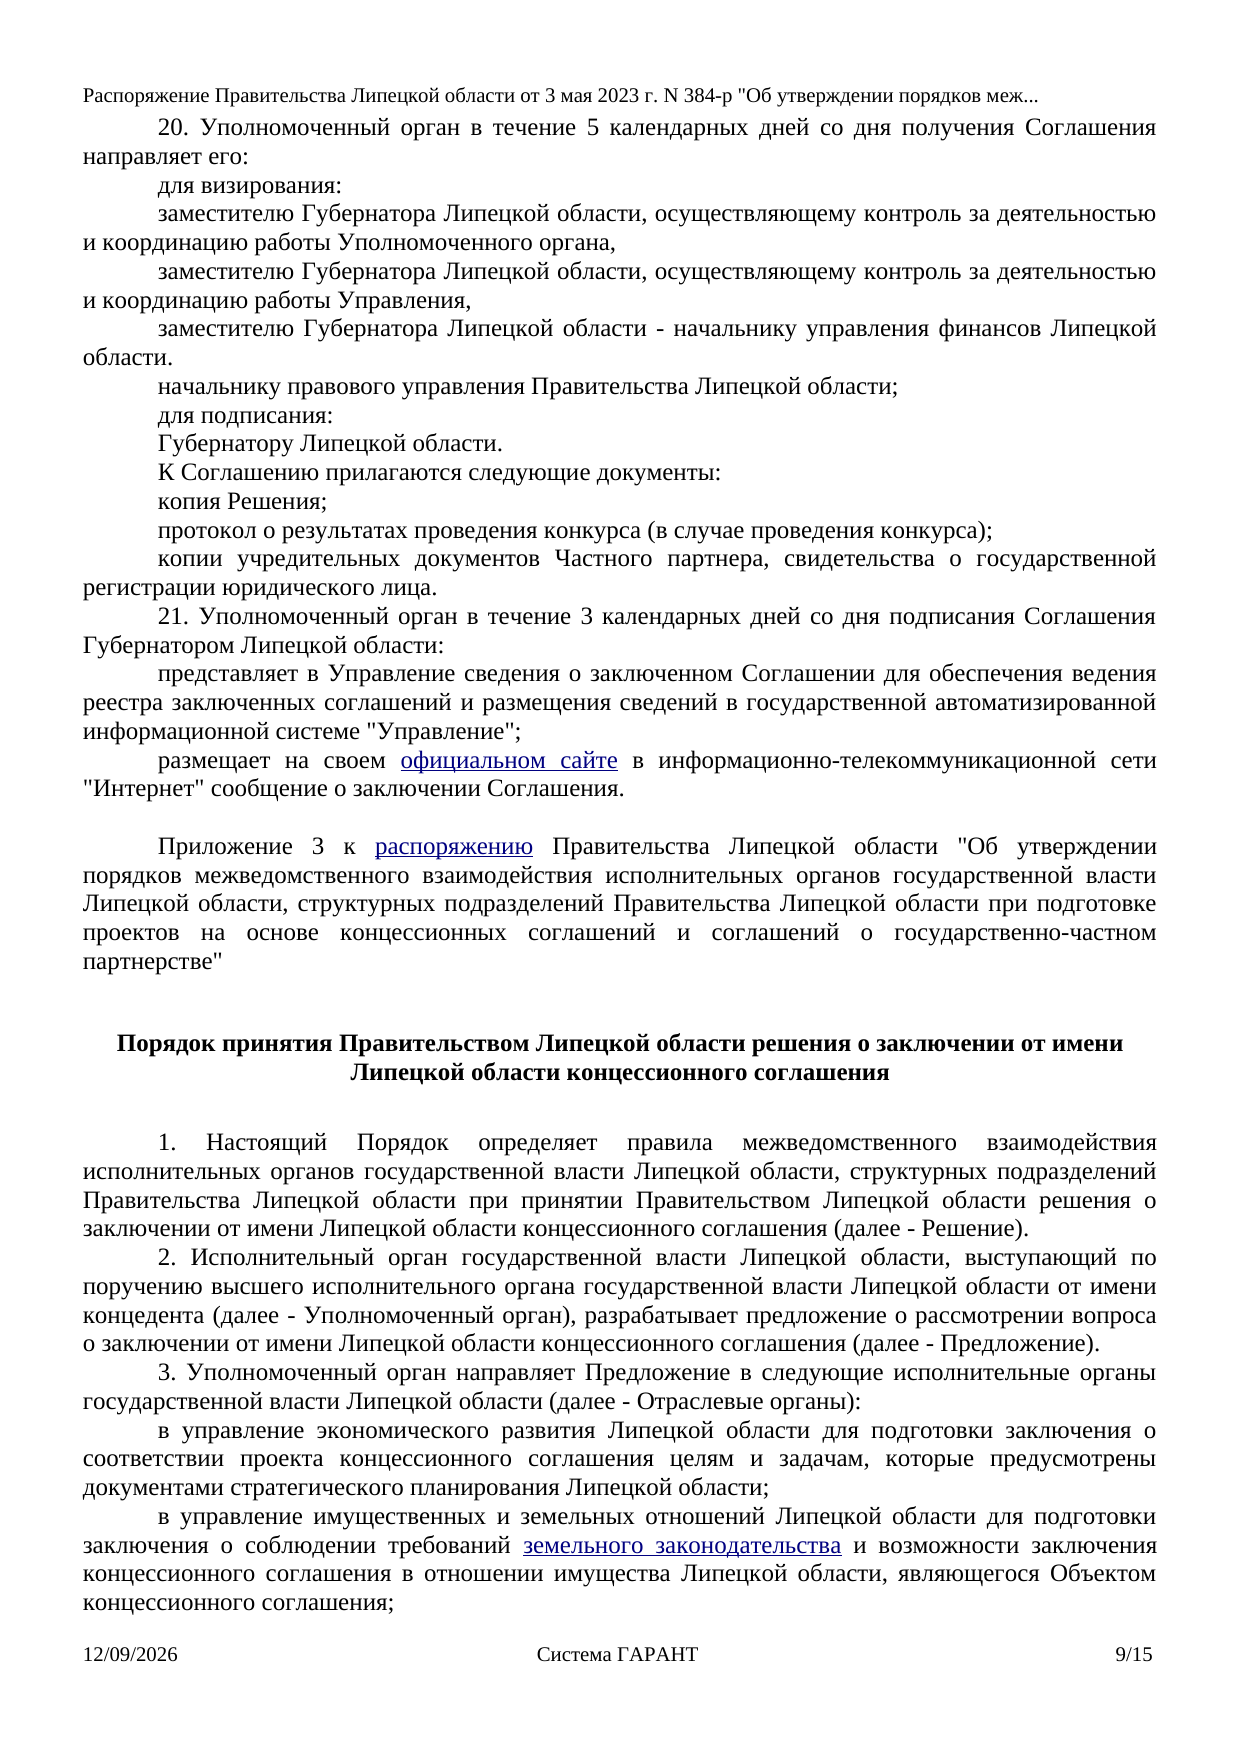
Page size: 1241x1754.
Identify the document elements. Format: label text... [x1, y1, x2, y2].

text 21. Уполномоченный орган в течение 3 календарных дней со дня подписания Соглашения Губернатором Липецкой области: [83, 601, 1157, 658]
text для визирования: [83, 170, 1157, 198]
text копия Решения; [83, 486, 1157, 515]
text заместителю Губернатора Липецкой области, осуществляющему контроль за деятельностью и координацию работы Управления, [83, 256, 1157, 313]
text заместителю Губернатора Липецкой области - начальнику управления финансов Липецкой области. [83, 313, 1157, 371]
text в управление экономического развития Липецкой области для подготовки заключения о соответствии проекта концессионного соглашения целям и задачам, которые предусмотрены документами стратегического планирования Липецкой области; [83, 1415, 1157, 1501]
text размещает на своем официальном сайте в информационно-телекоммуникационной сети "Интернет" сообщение о заключении Соглашения. [83, 745, 1157, 802]
text начальнику правового управления Правительства Липецкой области; [83, 371, 1157, 400]
text 3. Уполномоченный орган направляет Предложение в следующие исполнительные органы государственной власти Липецкой области (далее - Отраслевые органы): [83, 1357, 1157, 1415]
text представляет в Управление сведения о заключенном Соглашении для обеспечения ведения реестра заключенных соглашений и размещения сведений в государственной автоматизированной информационной системе "Управление"; [83, 658, 1157, 745]
text заместителю Губернатора Липецкой области, осуществляющему контроль за деятельностью и координацию работы Уполномоченного органа, [83, 198, 1157, 256]
subtitle Порядок принятия Правительством Липецкой области решения о заключении от имени Липецкой области концессионного соглашения [83, 1028, 1157, 1086]
text протокол о результатах проведения конкурса (в случае проведения конкурса); [83, 515, 1157, 543]
text копии учредительных документов Частного партнера, свидетельства о государственной регистрации юридического лица. [83, 543, 1157, 601]
text Приложение 3 к распоряжению Правительства Липецкой области "Об утверждении порядков межведомственного взаимодействия исполнительных органов государственной власти Липецкой области, структурных подразделений Правительства Липецкой области при подготовке проектов на основе концессионных соглашений и соглашений о государственно-частном партнерстве" [83, 831, 1157, 975]
text 20. Уполномоченный орган в течение 5 календарных дней со дня получения Соглашения направляет его: [83, 112, 1157, 170]
text Губернатору Липецкой области. [83, 428, 1157, 457]
text в управление имущественных и земельных отношений Липецкой области для подготовки заключения о соблюдении требований земельного законодательства и возможности заключения концессионного соглашения в отношении имущества Липецкой области, являющегося Объектом концессионного соглашения; [83, 1501, 1157, 1616]
text К Соглашению прилагаются следующие документы: [83, 457, 1157, 486]
text 1. Настоящий Порядок определяет правила межведомственного взаимодействия исполнительных органов государственной власти Липецкой области, структурных подразделений Правительства Липецкой области при принятии Правительством Липецкой области решения о заключении от имени Липецкой области концессионного соглашения (далее - Решение). [83, 1127, 1157, 1242]
text для подписания: [83, 400, 1157, 428]
text 2. Исполнительный орган государственной власти Липецкой области, выступающий по поручению высшего исполнительного органа государственной власти Липецкой области от имени концедента (далее - Уполномоченный орган), разрабатывает предложение о рассмотрении вопроса о заключении от имени Липецкой области концессионного соглашения (далее - Предложение). [83, 1242, 1157, 1357]
